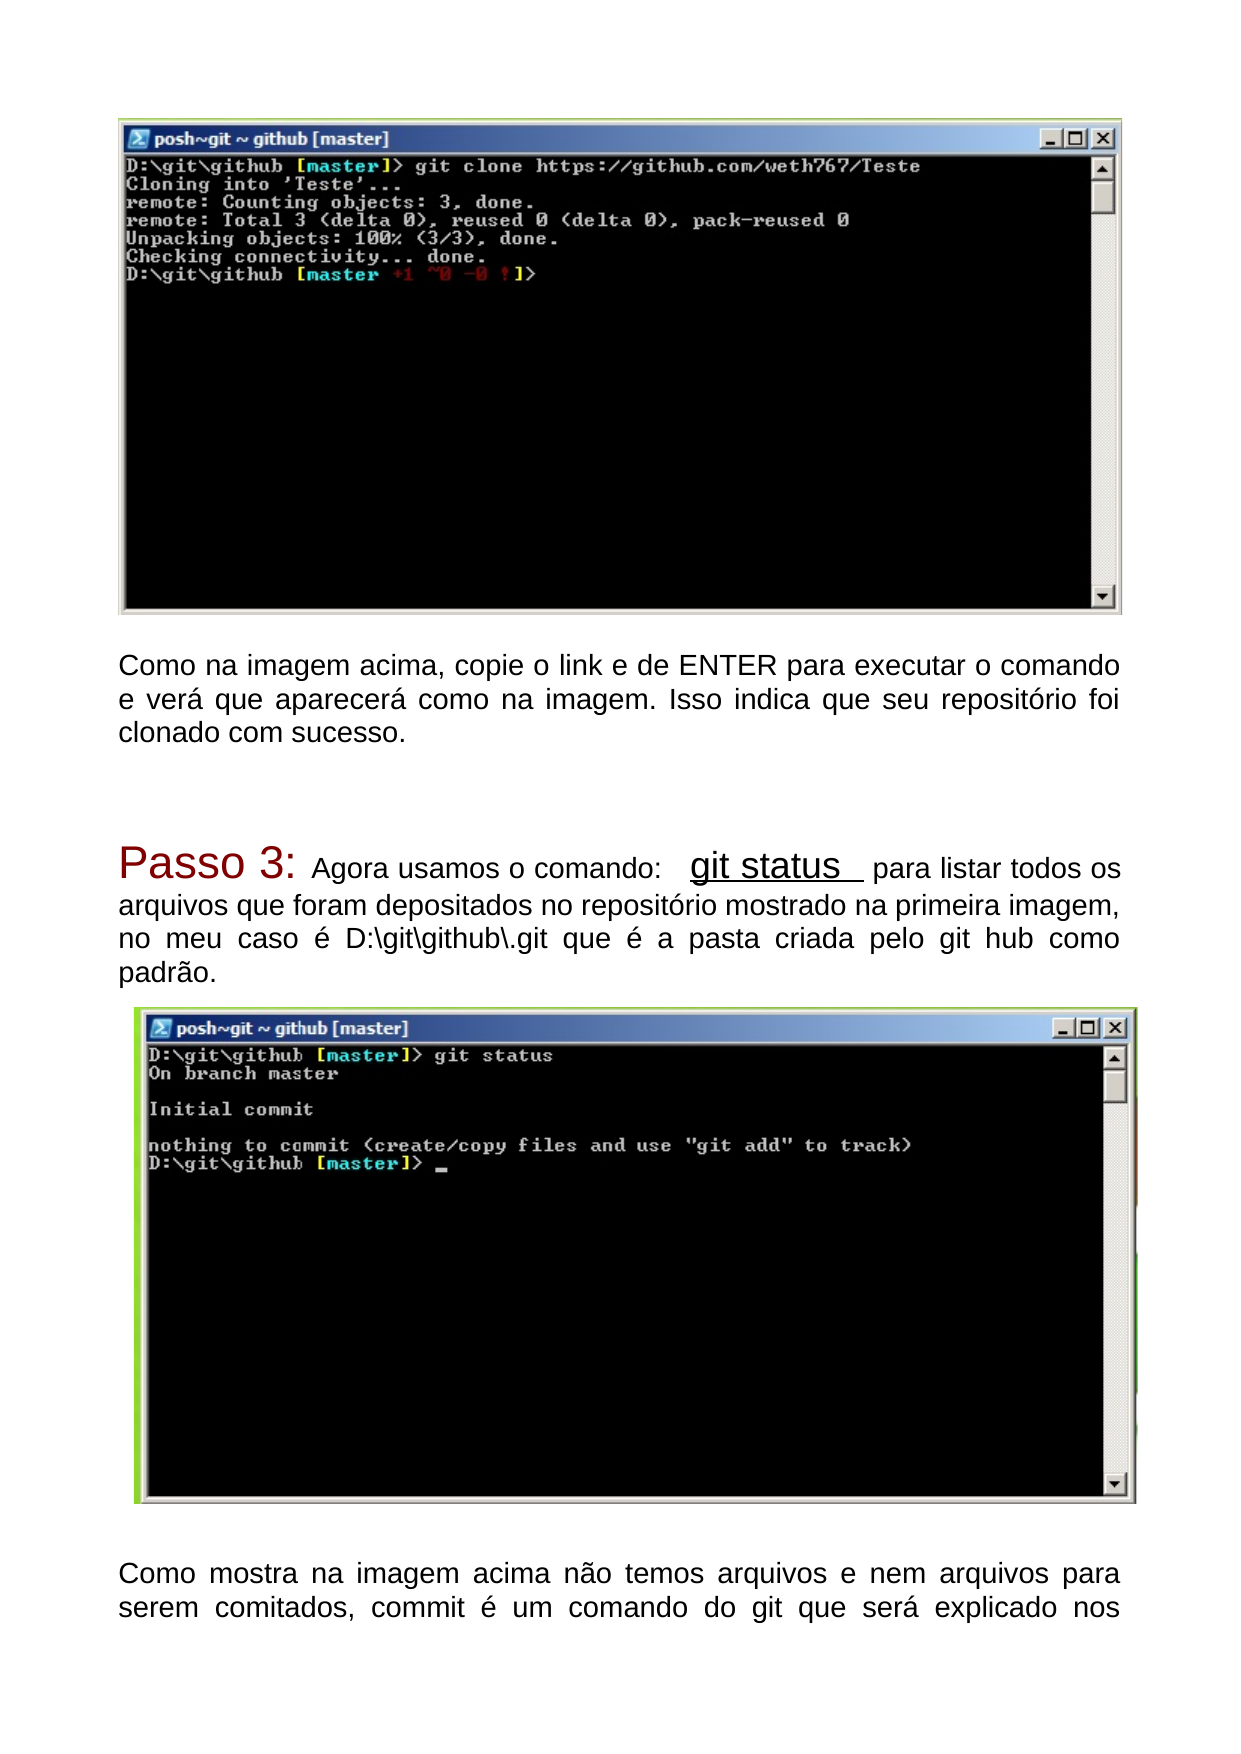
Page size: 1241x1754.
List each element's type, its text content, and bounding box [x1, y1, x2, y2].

text Como na imagem acima, copie o link e de ENTER para executar o comando e verá que aparecerá como na imagem. Isso indica que seu repositório foi clonado com sucesso. [118, 648, 1122, 749]
text Como mostra na imagem acima não temos arquivos e nem arquivos para serem comitados, commit é um comando do git que será explicado nos [118, 1556, 1122, 1623]
text Passo 3: Agora usamos o comando: git status para listar todos os arquivos que foram depositados no repositório mostrado na primeira imagem, no meu caso é D:\git\github\.git que é a pasta criada pelo git hub como padrão. [118, 835, 1122, 988]
picture [118, 118, 1123, 615]
picture [133, 1007, 1138, 1504]
